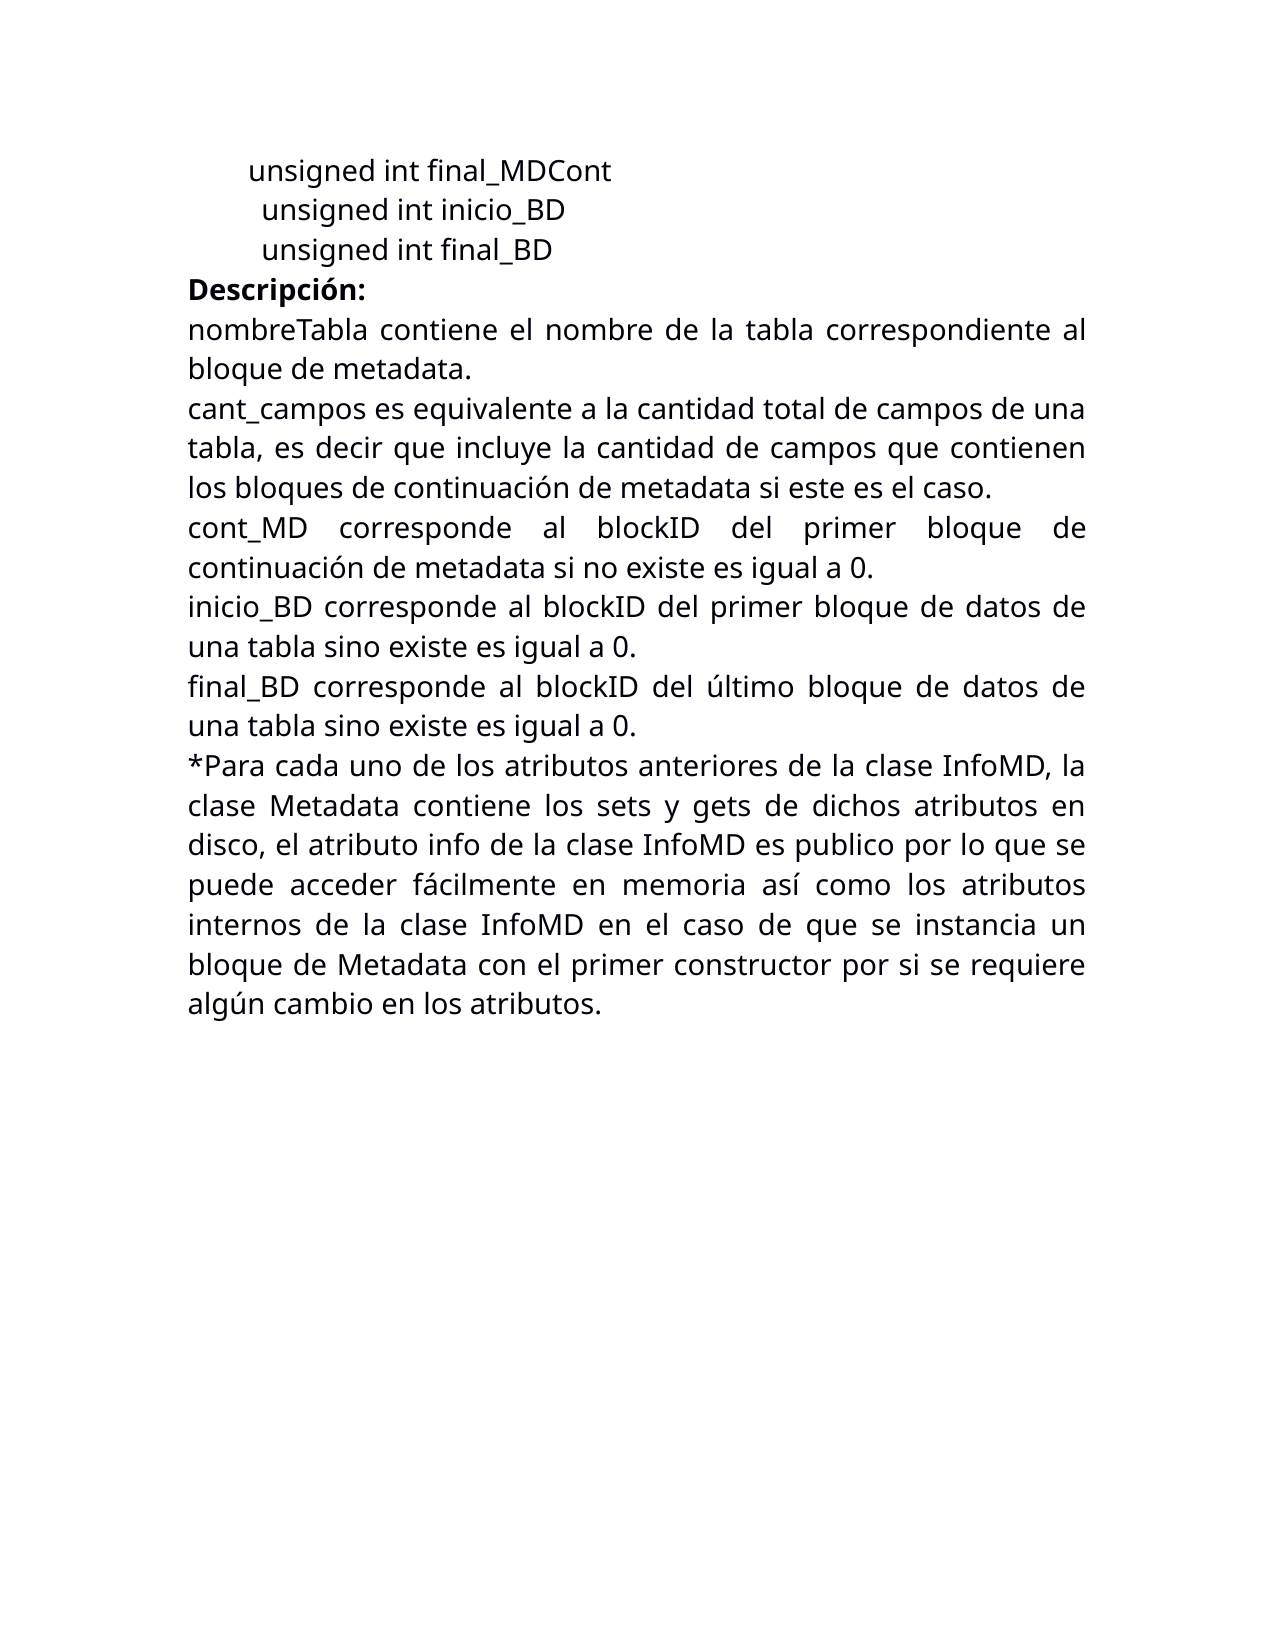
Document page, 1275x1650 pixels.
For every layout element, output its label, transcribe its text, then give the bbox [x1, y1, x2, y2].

text cont_MD corresponde al blockID del primer bloque de continuación de metadata si no existe es igual a 0. [187, 507, 1087, 587]
text unsigned int inicio_BD [187, 190, 1087, 229]
text *Para cada uno de los atributos anteriores de la clase InfoMD, la clase Metadata contiene los sets y gets de dichos atributos en disco, el atributo info de la clase InfoMD es publico por lo que se puede acceder fácilmente en memoria así como los atributos internos de la clase InfoMD en el caso de que se instancia un bloque de Metadata con el primer constructor por si se requiere algún cambio en los atributos. [187, 745, 1087, 1023]
text inicio_BD corresponde al blockID del primer bloque de datos de una tabla sino existe es igual a 0. [187, 587, 1087, 666]
text cant_campos es equivalente a la cantidad total de campos de una tabla, es decir que incluye la cantidad de campos que contienen los bloques de continuación de metadata si este es el caso. [187, 388, 1087, 507]
text unsigned int final_MDCont [187, 150, 1087, 190]
text unsigned int final_BD [187, 229, 1087, 269]
text final_BD corresponde al blockID del último bloque de datos de una tabla sino existe es igual a 0. [187, 666, 1087, 745]
text nombreTabla contiene el nombre de la tabla correspondiente al bloque de metadata. [187, 309, 1087, 388]
text Descripción: [187, 269, 1087, 309]
